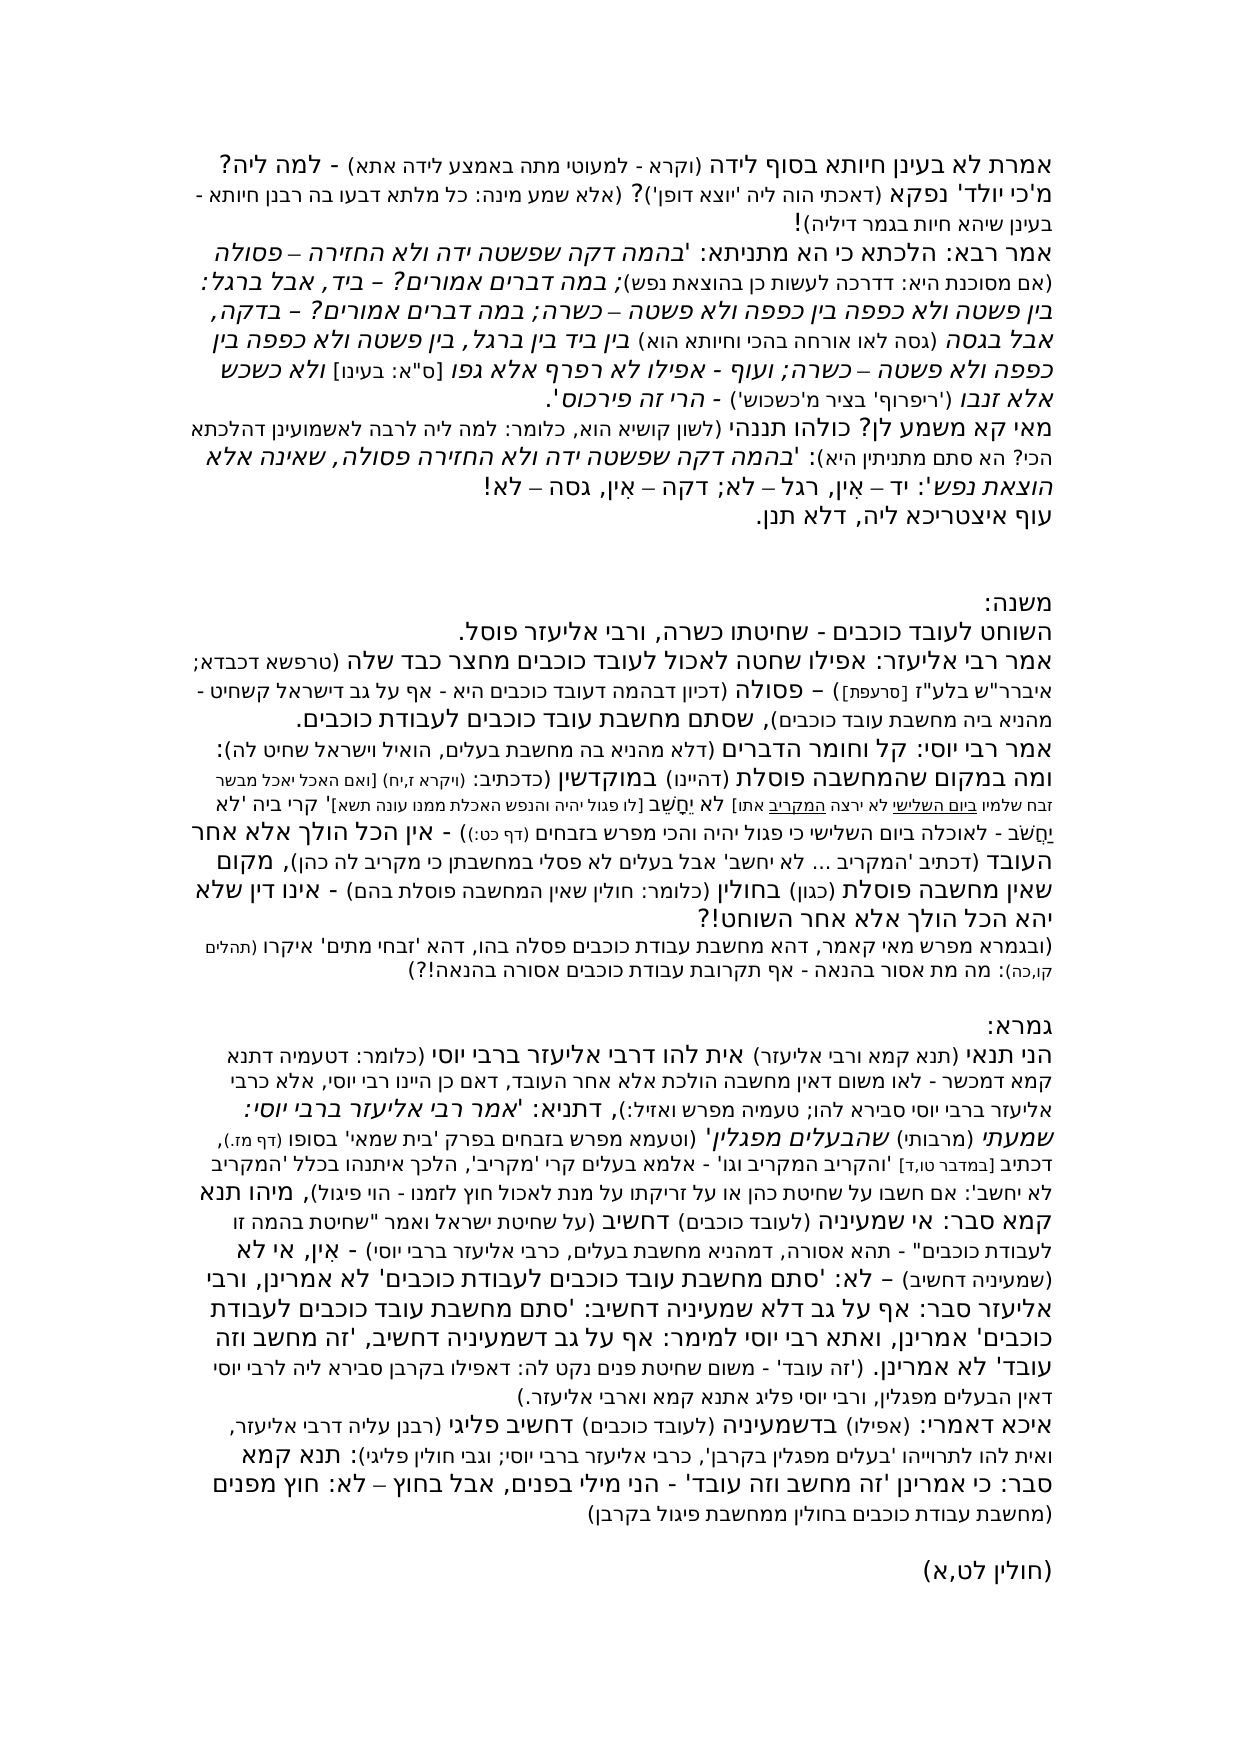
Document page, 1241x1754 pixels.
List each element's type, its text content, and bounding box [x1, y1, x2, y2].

text איכא דאמרי: (אפילו) בדשמעיניה (לעובד כוכבים) דחשיב פליגי (רבנן עליה דרבי אליעזר, ואית להו לתרוייהו 'בעלים מפגלין בקרבן', כרבי אליעזר ברבי יוסי; וגבי חולין פליגי): תנא קמא סבר: כי אמרינן 'זה מחשב וזה עובד' - הני מילי בפנים, אבל בחוץ – לא: חוץ מפנים (מחשבת עבודת כוכבים בחולין ממחשבת פיגול בקרבן) [187, 1411, 1053, 1528]
text (ובגמרא מפרש מאי קאמר, דהא מחשבת עבודת כוכבים פסלה בהו, דהא 'זבחי מתים' איקרו (תהלים קו,כה): מה מת אסור בהנאה - אף תקרובת עבודת כוכבים אסורה בהנאה!?) [187, 934, 1053, 982]
text גמרא: [187, 1011, 1053, 1040]
text אמרת לא בעינן חיותא בסוף לידה (וקרא - למעוטי מתה באמצע לידה אתא) - למה ליה? מ'כי יולד' נפקא (דאכתי הוה ליה 'יוצא דופן')? (אלא שמע מינה: כל מלתא דבעו בה רבנן חיותא - בעינן שיהא חיות בגמר דיליה)! [187, 150, 1053, 238]
text משנה: [187, 588, 1053, 617]
text אמר רבא: הלכתא כי הא מתניתא: 'בהמה דקה שפשטה ידה ולא החזירה – פסולה (אם מסוכנת היא: דדרכה לעשות כן בהוצאת נפש); במה דברים אמורים? – ביד, אבל ברגל: בין פשטה ולא כפפה בין כפפה ולא פשטה – כשרה; במה דברים אמורים? – בדקה, אבל בגסה (גסה לאו אורחה בהכי וחיותא הוא) בין ביד בין ברגל, בין פשטה ולא כפפה בין כפפה ולא פשטה – כשרה; ועוף - אפילו לא רפרף אלא גפו [ס"א: בעינו] ולא כשכש אלא זנבו ('ריפרוף' בציר מ'כשכוש') - הרי זה פירכוס'. [187, 238, 1053, 413]
text מאי קא משמע לן? כולהו תננהי (לשון קושיא הוא, כלומר: למה ליה לרבה לאשמועינן דהלכתא הכי? הא סתם מתניתין היא): 'בהמה דקה שפשטה ידה ולא החזירה פסולה, שאינה אלא הוצאת נפש': יד – אִין, רגל – לא; דקה – אִין, גסה – לא! [187, 413, 1053, 501]
text הני תנאי (תנא קמא ורבי אליעזר) אית להו דרבי אליעזר ברבי יוסי (כלומר: דטעמיה דתנא קמא דמכשר - לאו משום דאין מחשבה הולכת אלא אחר העובד, דאם כן היינו רבי יוסי, אלא כרבי אליעזר ברבי יוסי סבירא להו; טעמיה מפרש ואזיל:), דתניא: 'אמר רבי אליעזר ברבי יוסי: שמעתי (מרבותי) שהבעלים מפגלין' (וטעמא מפרש בזבחים בפרק 'בית שמאי' בסופו (דף מז.), דכתיב [במדבר טו,ד] 'והקריב המקריב וגו' - אלמא בעלים קרי 'מקריב', הלכך איתנהו בכלל 'המקריב לא יחשב': אם חשבו על שחיטת כהן או על זריקתו על מנת לאכול חוץ לזמנו - הוי פיגול), מיהו תנא קמא סבר: אי שמעיניה (לעובד כוכבים) דחשיב (על שחיטת ישראל ואמר "שחיטת בהמה זו לעבודת כוכבים" - תהא אסורה, דמהניא מחשבת בעלים, כרבי אליעזר ברבי יוסי) - אִין, אי לא (שמעיניה דחשיב) – לא: 'סתם מחשבת עובד כוכבים לעבודת כוכבים' לא אמרינן, ורבי אליעזר סבר: אף על גב דלא שמעיניה דחשיב: 'סתם מחשבת עובד כוכבים לעבודת כוכבים' אמרינן, ואתא רבי יוסי למימר: אף על גב דשמעיניה דחשיב, 'זה מחשב וזה עובד' לא אמרינן. ('זה עובד' - משום שחיטת פנים נקט לה: דאפילו בקרבן סבירא ליה לרבי יוסי דאין הבעלים מפגלין, ורבי יוסי פליג אתנא קמא וארבי אליעזר.) [187, 1040, 1053, 1411]
text אמר רבי אליעזר: אפילו שחטה לאכול לעובד כוכבים מחצר כבד שלה (טרפשא דכבדא; איברר"ש בלע"ז [סרעפת]) – פסולה (דכיון דבהמה דעובד כוכבים היא - אף על גב דישראל קשחיט - מהניא ביה מחשבת עובד כוכבים), שסתם מחשבת עובד כוכבים לעבודת כוכבים. [187, 646, 1053, 734]
text אמר רבי יוסי: קל וחומר הדברים (דלא מהניא בה מחשבת בעלים, הואיל וישראל שחיט לה): ומה במקום שהמחשבה פוסלת (דהיינו) במוקדשין (כדכתיב: (ויקרא ז,יח) [ואם האכל יאכל מבשר זבח שלמיו ביום השלישי לא ירצה המקריב אתו] לא יֵחָשֵׁב [לו פגול יהיה והנפש האכלת ממנו עונה תשא]' קרי ביה 'לא יַחֲשֹׁב - לאוכלה ביום השלישי כי פגול יהיה והכי מפרש בזבחים (דף כט:)) - אין הכל הולך אלא אחר העובד (דכתיב 'המקריב ... לא יחשב' אבל בעלים לא פסלי במחשבתן כי מקריב לה כהן), מקום שאין מחשבה פוסלת (כגון) בחולין (כלומר: חולין שאין המחשבה פוסלת בהם) - אינו דין שלא יהא הכל הולך אלא אחר השוחט!? [187, 734, 1053, 934]
text השוחט לעובד כוכבים - שחיטתו כשרה, ורבי אליעזר פוסל. [187, 617, 1053, 646]
text (חולין לט,א) [187, 1556, 1053, 1586]
text עוף איצטריכא ליה, דלא תנן. [187, 501, 1053, 530]
